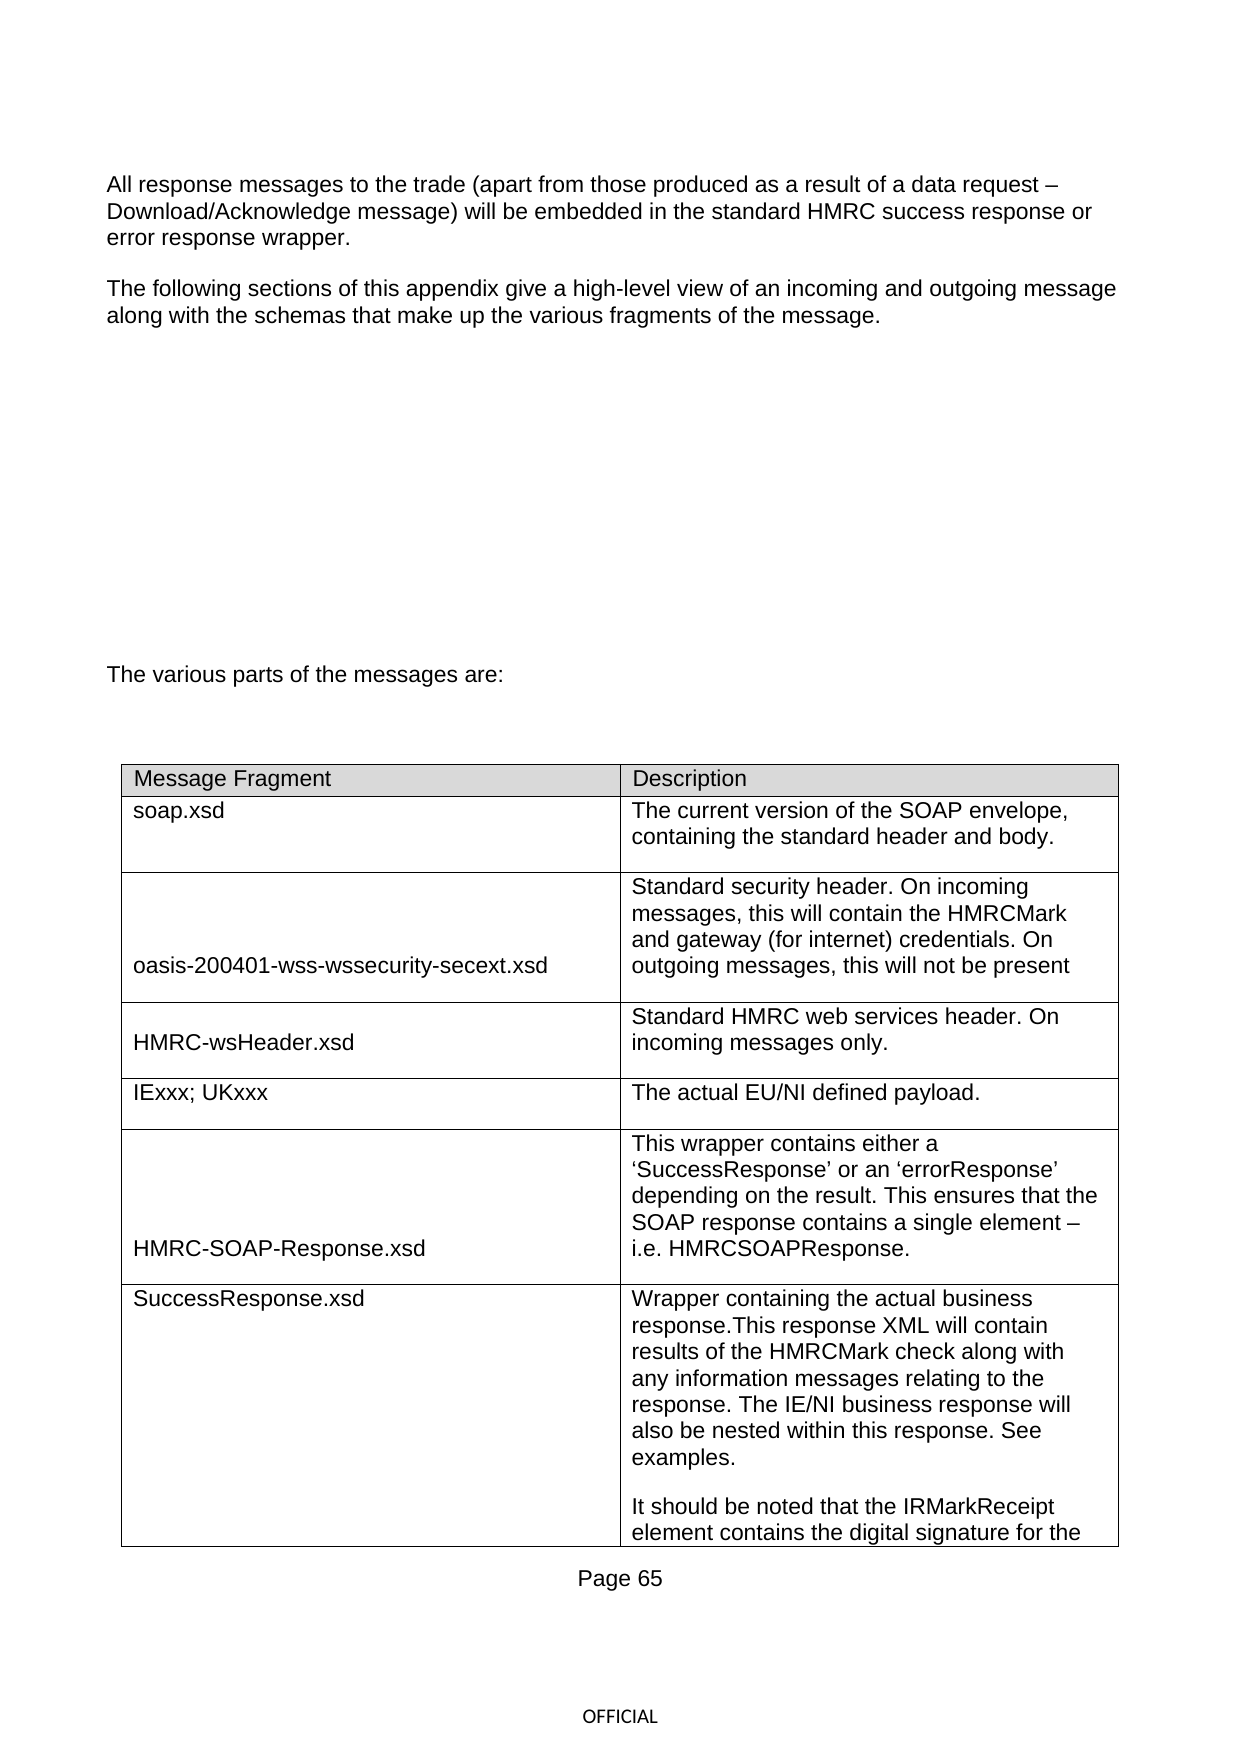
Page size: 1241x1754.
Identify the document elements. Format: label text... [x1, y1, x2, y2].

table_header Description [621, 765, 1118, 796]
table_cell The actual EU/NI defined payload. [621, 1079, 1118, 1129]
table_cell Standard HMRC web services header. On incoming messages only. [621, 1003, 1118, 1078]
table_cell Wrapper containing the actual business response.This response XML will contain results of the HMRCMark check along with any information messages relating to the response. The IE/NI business response will also be nested within this response. See examples. It should be noted that the IRMarkReceipt element contains the digital signature for the [621, 1285, 1118, 1546]
table_cell SuccessResponse.xsd [122, 1285, 620, 1546]
text All response messages to the trade (apart from those produced as a result of a data request – Download/Acknowledge message) will be embedded in the standard HMRC success response or error response wrapper. [106, 171, 1134, 250]
table_cell soap.xsd [122, 797, 620, 872]
table_cell HMRC-wsHeader.xsd [122, 1003, 620, 1078]
text The following sections of this appendix give a high-level view of an incoming and outgoing message along with the schemas that make up the various fragments of the message. [106, 275, 1134, 328]
table_cell This wrapper contains either a ‘SuccessResponse’ or an ‘errorResponse’ depending on the result. This ensures that the SOAP response contains a single element – i.e. HMRCSOAPResponse. [621, 1130, 1118, 1284]
table_cell IExxx; UKxxx [122, 1079, 620, 1129]
table_cell HMRC-SOAP-Response.xsd [122, 1130, 620, 1284]
table_header Message Fragment [122, 765, 620, 796]
table_cell Standard security header. On incoming messages, this will contain the HMRCMark and gateway (for internet) credentials. On outgoing messages, this will not be present [621, 873, 1118, 1002]
table_cell oasis-200401-wss-wssecurity-secext.xsd [122, 873, 620, 1002]
table_cell The current version of the SOAP envelope, containing the standard header and body. [621, 797, 1118, 872]
text The various parts of the messages are: [106, 661, 1134, 687]
